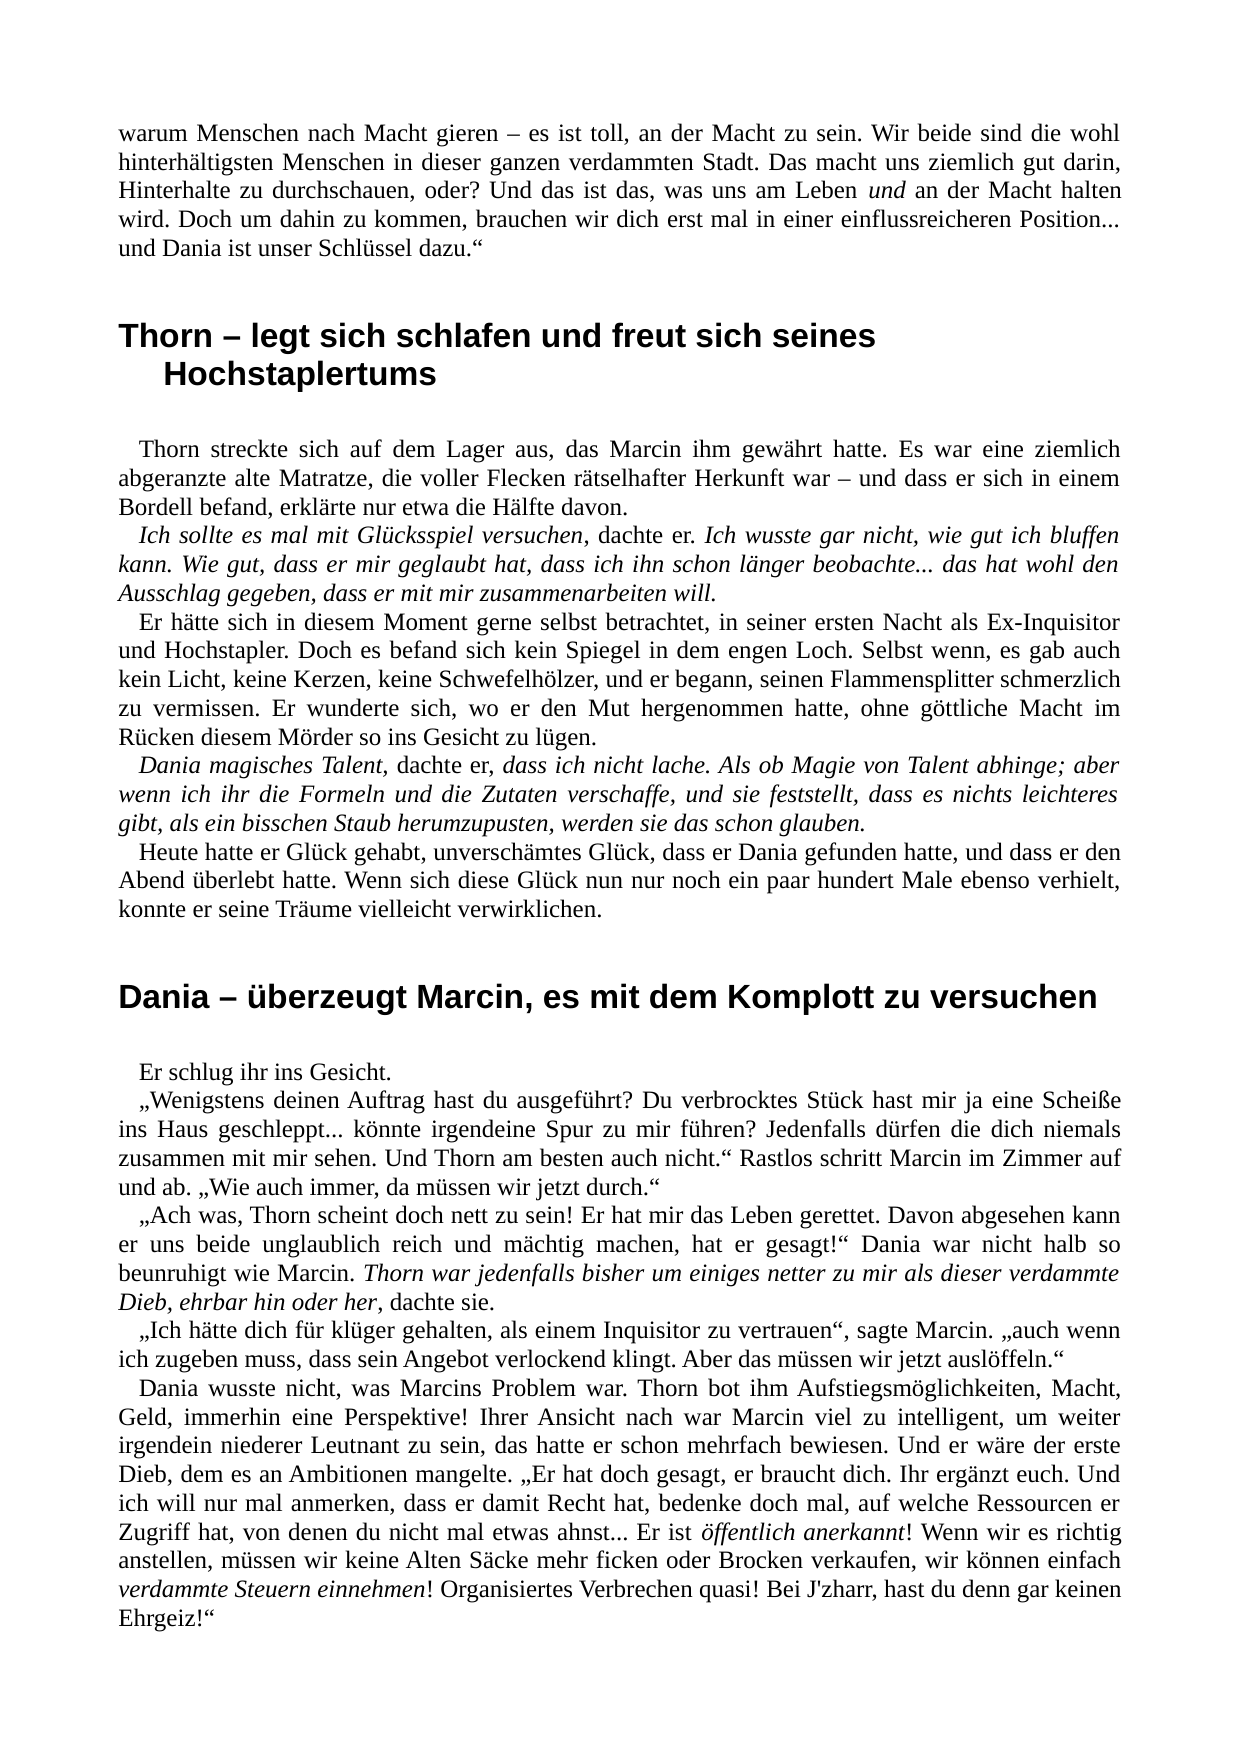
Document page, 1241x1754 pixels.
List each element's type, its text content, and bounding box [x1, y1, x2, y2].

text Dania magisches Talent, dachte er, dass ich nicht lache. Als ob Magie von Talent abhinge; aber wenn ich ihr die Formeln und die Zutaten verschaffe, und sie feststellt, dass es nichts leichteres gibt, als ein bisschen Staub herumzupusten, werden sie das schon glauben. [118, 750, 1122, 837]
text „Ich hätte dich für klüger gehalten, als einem Inquisitor zu vertrauen“, sagte Marcin. „auch wenn ich zugeben muss, dass sein Angebot verlockend klingt. Aber das müssen wir jetzt auslöffeln.“ [118, 1315, 1122, 1373]
text Dania wusste nicht, was Marcins Problem war. Thorn bot ihm Aufstiegsmöglichkeiten, Macht, Geld, immerhin eine Perspektive! Ihrer Ansicht nach war Marcin viel zu intelligent, um weiter irgendein niederer Leutnant zu sein, das hatte er schon mehrfach bewiesen. Und er wäre der erste Dieb, dem es an Ambitionen mangelte. „Er hat doch gesagt, er braucht dich. Ihr ergänzt euch. Und ich will nur mal anmerken, dass er damit Recht hat, bedenke doch mal, auf welche Ressourcen er Zugriff hat, von denen du nicht mal etwas ahnst... Er ist öffentlich anerkannt! Wenn wir es richtig anstellen, müssen wir keine Alten Säcke mehr ficken oder Brocken verkaufen, wir können einfach verdammte Steuern einnehmen! Organisiertes Verbrechen quasi! Bei J'zharr, hast du denn gar keinen Ehrgeiz!“ [118, 1373, 1122, 1632]
text „Wenigstens deinen Auftrag hast du ausgeführt? Du verbrocktes Stück hast mir ja eine Scheiße ins Haus geschleppt... könnte irgendeine Spur zu mir führen? Jedenfalls dürfen die dich niemals zusammen mit mir sehen. Und Thorn am besten auch nicht.“ Rastlos schritt Marcin im Zimmer auf und ab. „Wie auch immer, da müssen wir jetzt durch.“ [118, 1085, 1122, 1200]
text Thorn streckte sich auf dem Lager aus, das Marcin ihm gewährt hatte. Es war eine ziemlich abgeranzte alte Matratze, die voller Flecken rätselhafter Herkunft war – und dass er sich in einem Bordell befand, erklärte nur etwa die Hälfte davon. [118, 434, 1122, 520]
text Ich sollte es mal mit Glücksspiel versuchen, dachte er. Ich wusste gar nicht, wie gut ich bluffen kann. Wie gut, dass er mir geglaubt hat, dass ich ihn schon länger beobachte... das hat wohl den Ausschlag gegeben, dass er mit mir zusammenarbeiten will. [118, 520, 1122, 607]
text Er hätte sich in diesem Moment gerne selbst betrachtet, in seiner ersten Nacht als Ex-Inquisitor und Hochstapler. Doch es befand sich kein Spiegel in dem engen Loch. Selbst wenn, es gab auch kein Licht, keine Kerzen, keine Schwefelhölzer, und er begann, seinen Flammensplitter schmerzlich zu vermissen. Er wunderte sich, wo er den Mut hergenommen hatte, ohne göttliche Macht im Rücken diesem Mörder so ins Gesicht zu lügen. [118, 607, 1122, 750]
subtitle Dania – überzeugt Marcin, es mit dem Komplott zu versuchen [118, 977, 1122, 1015]
text Heute hatte er Glück gehabt, unverschämtes Glück, dass er Dania gefunden hatte, und dass er den Abend überlebt hatte. Wenn sich diese Glück nun nur noch ein paar hundert Male ebenso verhielt, konnte er seine Träume vielleicht verwirklichen. [118, 837, 1122, 923]
text „Ach was, Thorn scheint doch nett zu sein! Er hat mir das Leben gerettet. Davon abgesehen kann er uns beide unglaublich reich und mächtig machen, hat er gesagt!“ Dania war nicht halb so beunruhigt wie Marcin. Thorn war jedenfalls bisher um einiges netter zu mir als dieser verdammte Dieb, ehrbar hin oder her, dachte sie. [118, 1200, 1122, 1315]
text Er schlug ihr ins Gesicht. [118, 1057, 1122, 1085]
text warum Menschen nach Macht gieren – es ist toll, an der Macht zu sein. Wir beide sind die wohl hinterhältigsten Menschen in dieser ganzen verdammten Stadt. Das macht uns ziemlich gut darin, Hinterhalte zu durchschauen, oder? Und das ist das, was uns am Leben und an der Macht halten wird. Doch um dahin zu kommen, brauchen wir dich erst mal in einer einflussreicheren Position... und Dania ist unser Schlüssel dazu.“ [118, 118, 1122, 262]
subtitle Thorn – legt sich schlafen und freut sich seines Hochstaplertums [118, 316, 1122, 393]
